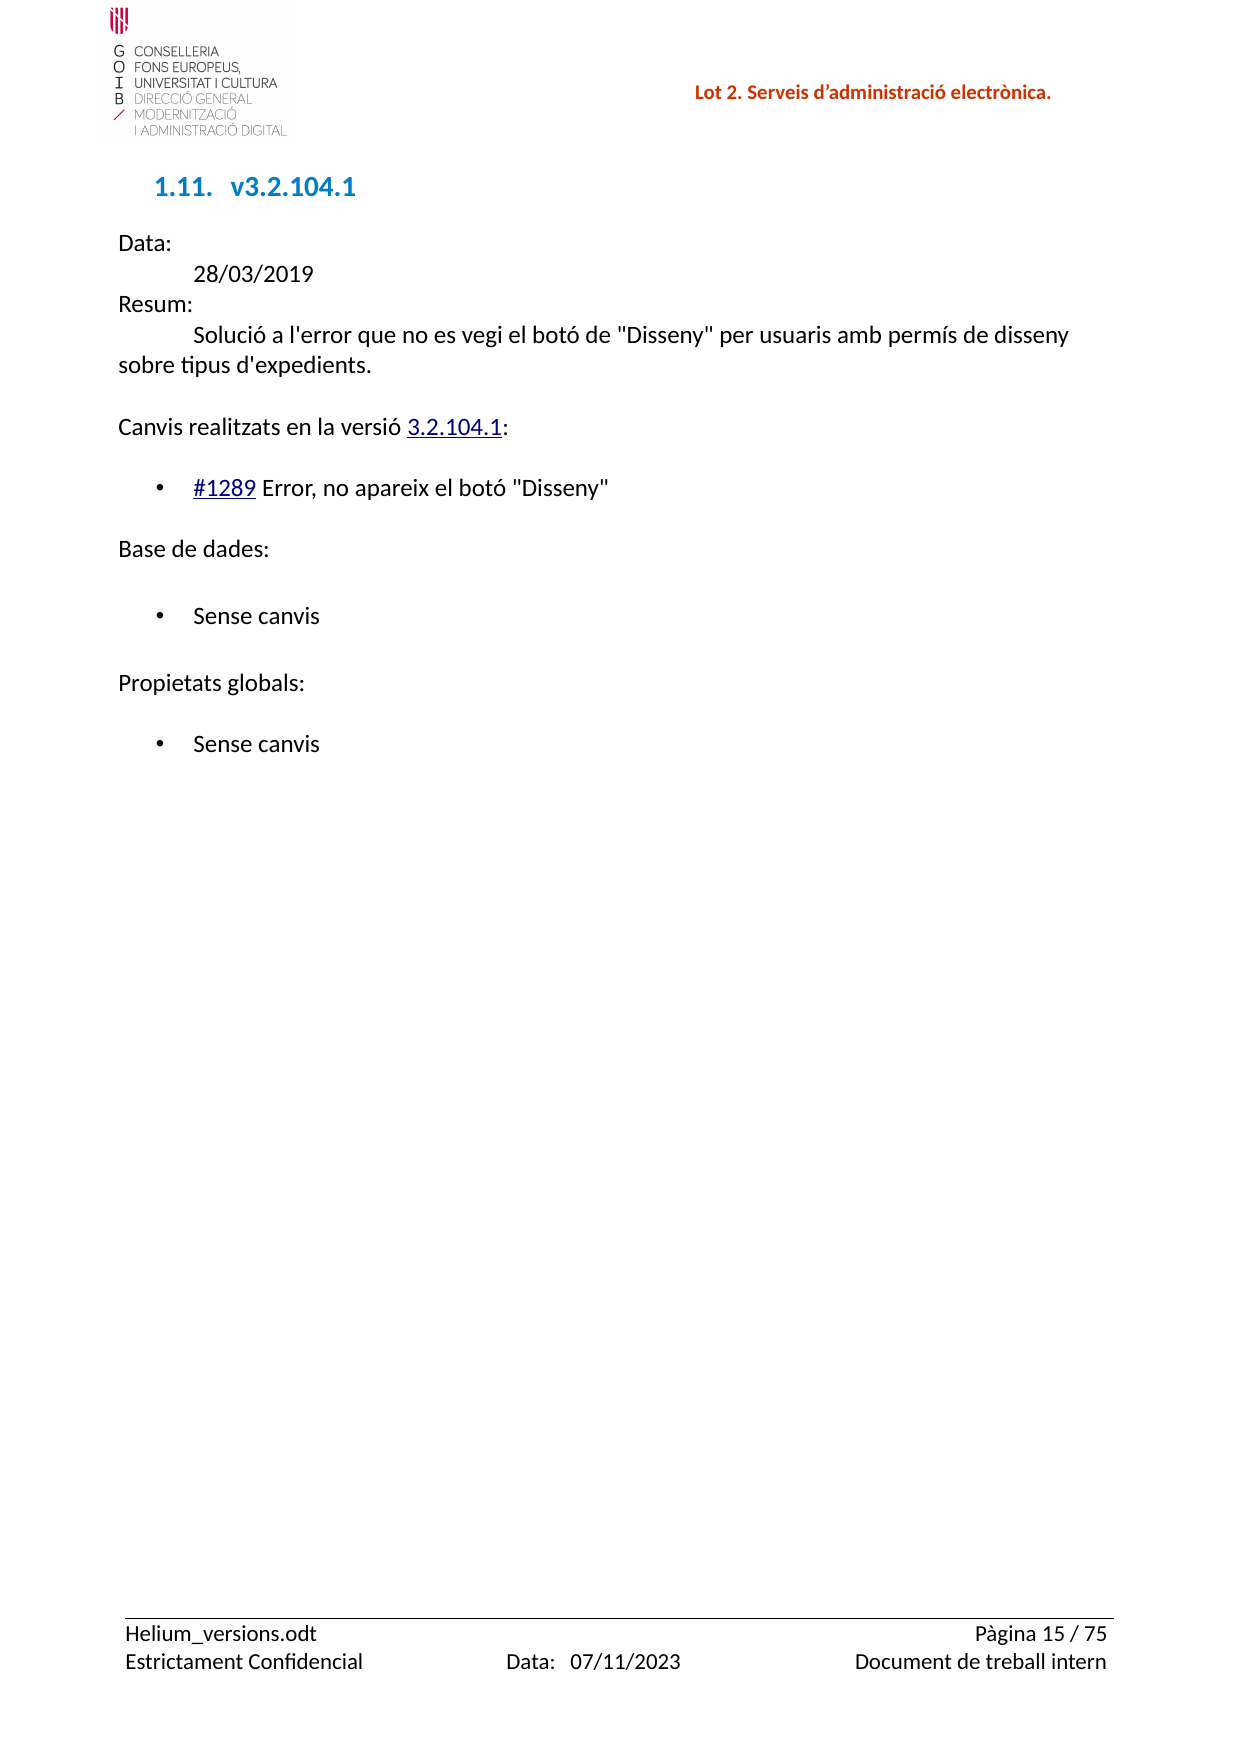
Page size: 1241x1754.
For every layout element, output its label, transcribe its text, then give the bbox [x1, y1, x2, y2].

text Canvis realitzats en la versió 3.2.104.1: [118, 411, 1122, 441]
list #1289 Error, no apareix el botó "Disseny" [156, 472, 1122, 502]
text Base de dades: [118, 533, 1122, 563]
text Data: [118, 228, 1122, 258]
text 28/03/2019 [118, 258, 1122, 289]
text Solució a l'error que no es vegi el botó de "Disseny" per usuaris amb permís de disseny sobre tipus d'expedients. [118, 319, 1122, 380]
subtitle v3.2.104.1 [153, 168, 1122, 204]
list Sense canvis [156, 600, 1122, 630]
text Propietats globals: [118, 667, 1122, 697]
text Resum: [118, 289, 1122, 319]
picture [100, 0, 297, 144]
list Sense canvis [156, 728, 1122, 758]
